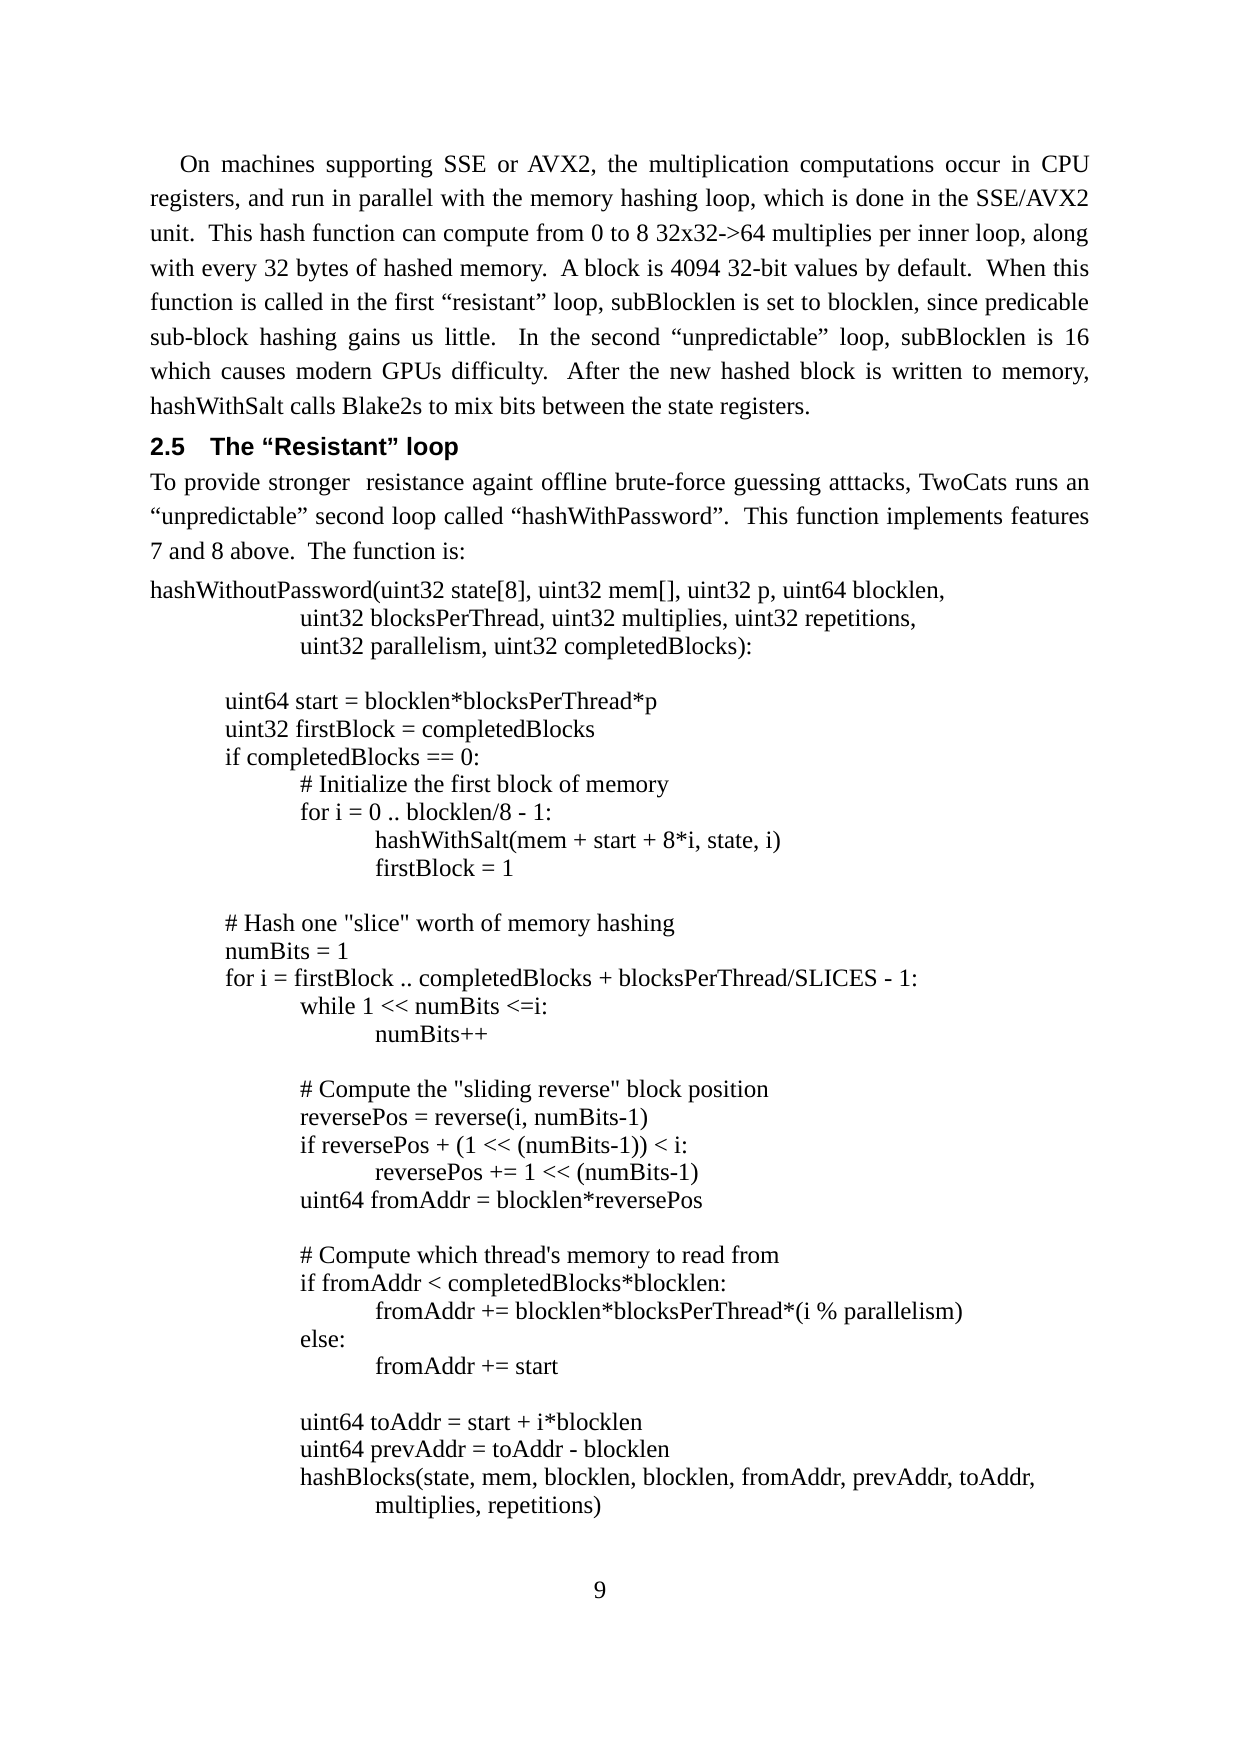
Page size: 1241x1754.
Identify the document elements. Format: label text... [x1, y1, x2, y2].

text reversePos += 1 << (numBits-1) [150, 1158, 1091, 1186]
text uint32 blocksPerThread, uint32 multiplies, uint32 repetitions, [150, 604, 1091, 632]
text On machines supporting SSE or AVX2, the multiplication computations occur in CPU registers, and run in parallel with the memory hashing loop, which is done in the SSE/AVX2 unit. This hash function can compute from 0 to 8 32x32->64 multiplies per inner loop, along with every 32 bytes of hashed memory. A block is 4094 32-bit values by default. When this function is called in the first “resistant” loop, subBlocklen is set to blocklen, since predicable sub-block hashing gains us little. In the second “unpredictable” loop, subBlocklen is 16 which causes modern GPUs difficulty. After the new hashed block is written to memory, hashWithSalt calls Blake2s to mix bits between the state registers. [150, 150, 1091, 420]
text reversePos = reverse(i, numBits-1) [150, 1103, 1091, 1131]
text hashWithoutPassword(uint32 state[8], uint32 mem[], uint32 p, uint64 blocklen, [150, 577, 1091, 604]
text uint64 prevAddr = toAddr - blocklen [150, 1436, 1091, 1463]
text multiplies, repetitions) [150, 1491, 1091, 1519]
text if completedBlocks == 0: [150, 743, 1091, 771]
text numBits = 1 [150, 937, 1091, 964]
text uint64 start = blocklen*blocksPerThread*p [150, 687, 1091, 715]
text else: [150, 1325, 1091, 1352]
text uint64 fromAddr = blocklen*reversePos [150, 1186, 1091, 1214]
text uint64 toAddr = start + i*blocklen [150, 1408, 1091, 1436]
text numBits++ [150, 1020, 1091, 1048]
text uint32 firstBlock = completedBlocks [150, 715, 1091, 743]
subtitle The “Resistant” loop [150, 433, 1091, 461]
text # Initialize the first block of memory [150, 771, 1091, 798]
text if reversePos + (1 << (numBits-1)) < i: [150, 1131, 1091, 1158]
text for i = 0 .. blocklen/8 - 1: [150, 798, 1091, 826]
text hashBlocks(state, mem, blocklen, blocklen, fromAddr, prevAddr, toAddr, [150, 1463, 1091, 1491]
text if fromAddr < completedBlocks*blocklen: [150, 1269, 1091, 1297]
text firstBlock = 1 [150, 854, 1091, 881]
text fromAddr += start [150, 1352, 1091, 1380]
text # Compute which thread's memory to read from [150, 1242, 1091, 1269]
text while 1 << numBits <=i: [150, 992, 1091, 1020]
text for i = firstBlock .. completedBlocks + blocksPerThread/SLICES - 1: [150, 964, 1091, 992]
text hashWithSalt(mem + start + 8*i, state, i) [150, 826, 1091, 854]
text uint32 parallelism, uint32 completedBlocks): [150, 632, 1091, 660]
text # Hash one "slice" worth of memory hashing [150, 909, 1091, 937]
text To provide stronger resistance againt offline brute-force guessing atttacks, TwoCats runs an “unpredictable” second loop called “hashWithPassword”. This function implements features 7 and 8 above. The function is: [150, 468, 1091, 564]
text fromAddr += blocklen*blocksPerThread*(i % parallelism) [150, 1297, 1091, 1325]
text # Compute the "sliding reverse" block position [150, 1075, 1091, 1103]
